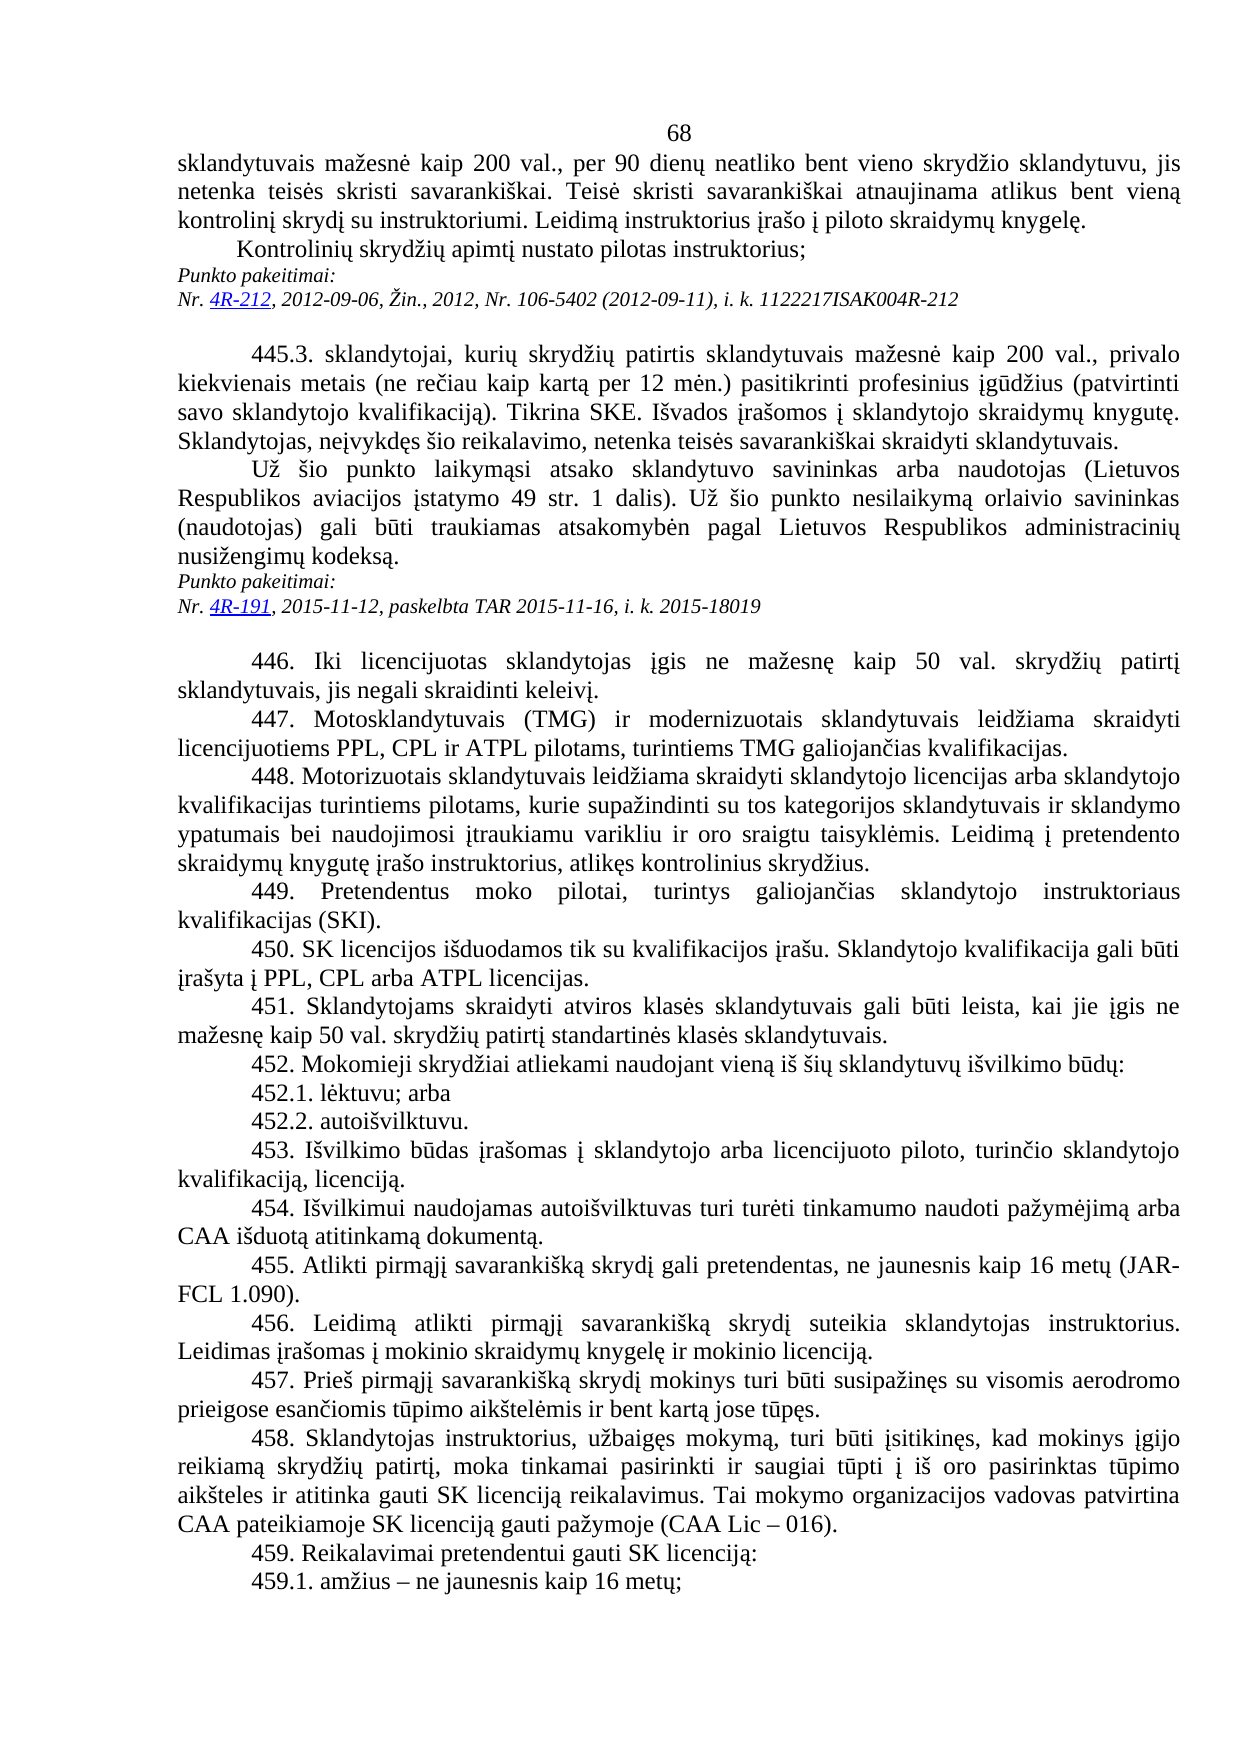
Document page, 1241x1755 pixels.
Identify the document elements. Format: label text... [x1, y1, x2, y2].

text 452.2. autoišvilktuvu. [177, 1106, 1181, 1135]
text 446. Iki licencijuotas sklandytojas įgis ne mažesnę kaip 50 val. skrydžių patirtį sklandytuvais, jis negali skraidinti keleivį. [177, 646, 1181, 704]
text 445.3. sklandytojai, kurių skrydžių patirtis sklandytuvais mažesnė kaip 200 val., privalo kiekvienais metais (ne rečiau kaip kartą per 12 mėn.) pasitikrinti profesinius įgūdžius (patvirtinti savo sklandytojo kvalifikaciją). Tikrina SKE. Išvados įrašomos į sklandytojo skraidymų knygutę. Sklandytojas, neįvykdęs šio reikalavimo, netenka teisės savarankiškai skraidyti sklandytuvais. [177, 339, 1181, 454]
text 448. Motorizuotais sklandytuvais leidžiama skraidyti sklandytojo licencijas arba sklandytojo kvalifikacijas turintiems pilotams, kurie supažindinti su tos kategorijos sklandytuvais ir sklandymo ypatumais bei naudojimosi įtraukiamu varikliu ir oro sraigtu taisyklėmis. Leidimą į pretendento skraidymų knygutę įrašo instruktorius, atlikęs kontrolinius skrydžius. [177, 761, 1181, 876]
text 450. SK licencijos išduodamos tik su kvalifikacijos įrašu. Sklandytojo kvalifikacija gali būti įrašyta į PPL, CPL arba ATPL licencijas. [177, 934, 1181, 991]
text 456. Leidimą atlikti pirmąjį savarankišką skrydį suteikia sklandytojas instruktorius. Leidimas įrašomas į mokinio skraidymų knygelę ir mokinio licenciją. [177, 1308, 1181, 1365]
text 457. Prieš pirmąjį savarankišką skrydį mokinys turi būti susipažinęs su visomis aerodromo prieigose esančiomis tūpimo aikštelėmis ir bent kartą jose tūpęs. [177, 1365, 1181, 1423]
text 455. Atlikti pirmąjį savarankišką skrydį gali pretendentas, ne jaunesnis kaip 16 metų (JAR-FCL 1.090). [177, 1250, 1181, 1308]
text 459.1. amžius – ne jaunesnis kaip 16 metų; [177, 1566, 1181, 1595]
text 451. Sklandytojams skraidyti atviros klasės sklandytuvais gali būti leista, kai jie įgis ne mažesnę kaip 50 val. skrydžių patirtį standartinės klasės sklandytuvais. [177, 991, 1181, 1049]
text Kontrolinių skrydžių apimtį nustato pilotas instruktorius; [177, 234, 1181, 263]
text 454. Išvilkimui naudojamas autoišvilktuvas turi turėti tinkamumo naudoti pažymėjimą arba CAA išduotą atitinkamą dokumentą. [177, 1193, 1181, 1250]
text Nr. 4R-212, 2012-09-06, Žin., 2012, Nr. 106-5402 (2012-09-11), i. k. 1122217ISAK004R-212 [177, 287, 1181, 311]
text Nr. 4R-191, 2015-11-12, paskelbta TAR 2015-11-16, i. k. 2015-18019 [177, 593, 1181, 618]
text 452. Mokomieji skrydžiai atliekami naudojant vieną iš šių sklandytuvų išvilkimo būdų: [177, 1049, 1181, 1078]
text 453. Išvilkimo būdas įrašomas į sklandytojo arba licencijuoto piloto, turinčio sklandytojo kvalifikaciją, licenciją. [177, 1135, 1181, 1193]
text Už šio punkto laikymąsi atsako sklandytuvo savininkas arba naudotojas (Lietuvos Respublikos aviacijos įstatymo 49 str. 1 dalis). Už šio punkto nesilaikymą orlaivio savininkas (naudotojas) gali būti traukiamas atsakomybėn pagal Lietuvos Respublikos administracinių nusižengimų kodeksą. [177, 454, 1181, 569]
text 449. Pretendentus moko pilotai, turintys galiojančias sklandytojo instruktoriaus kvalifikacijas (SKI). [177, 876, 1181, 934]
text 447. Motosklandytuvais (TMG) ir modernizuotais sklandytuvais leidžiama skraidyti licencijuotiems PPL, CPL ir ATPL pilotams, turintiems TMG galiojančias kvalifikacijas. [177, 704, 1181, 761]
text 459. Reikalavimai pretendentui gauti SK licenciją: [177, 1538, 1181, 1566]
text 458. Sklandytojas instruktorius, užbaigęs mokymą, turi būti įsitikinęs, kad mokinys įgijo reikiamą skrydžių patirtį, moka tinkamai pasirinkti ir saugiai tūpti į iš oro pasirinktas tūpimo aikšteles ir atitinka gauti SK licenciją reikalavimus. Tai mokymo organizacijos vadovas patvirtina CAA pateikiamoje SK licenciją gauti pažymoje (CAA Lic – 016). [177, 1423, 1181, 1538]
text sklandytuvais mažesnė kaip 200 val., per 90 dienų neatliko bent vieno skrydžio sklandytuvu, jis netenka teisės skristi savarankiškai. Teisė skristi savarankiškai atnaujinama atlikus bent vieną kontrolinį skrydį su instruktoriumi. Leidimą instruktorius įrašo į piloto skraidymų knygelę. [177, 148, 1181, 234]
text Punkto pakeitimai: [177, 569, 1181, 593]
text 452.1. lėktuvu; arba [177, 1078, 1181, 1106]
text Punkto pakeitimai: [177, 263, 1181, 287]
